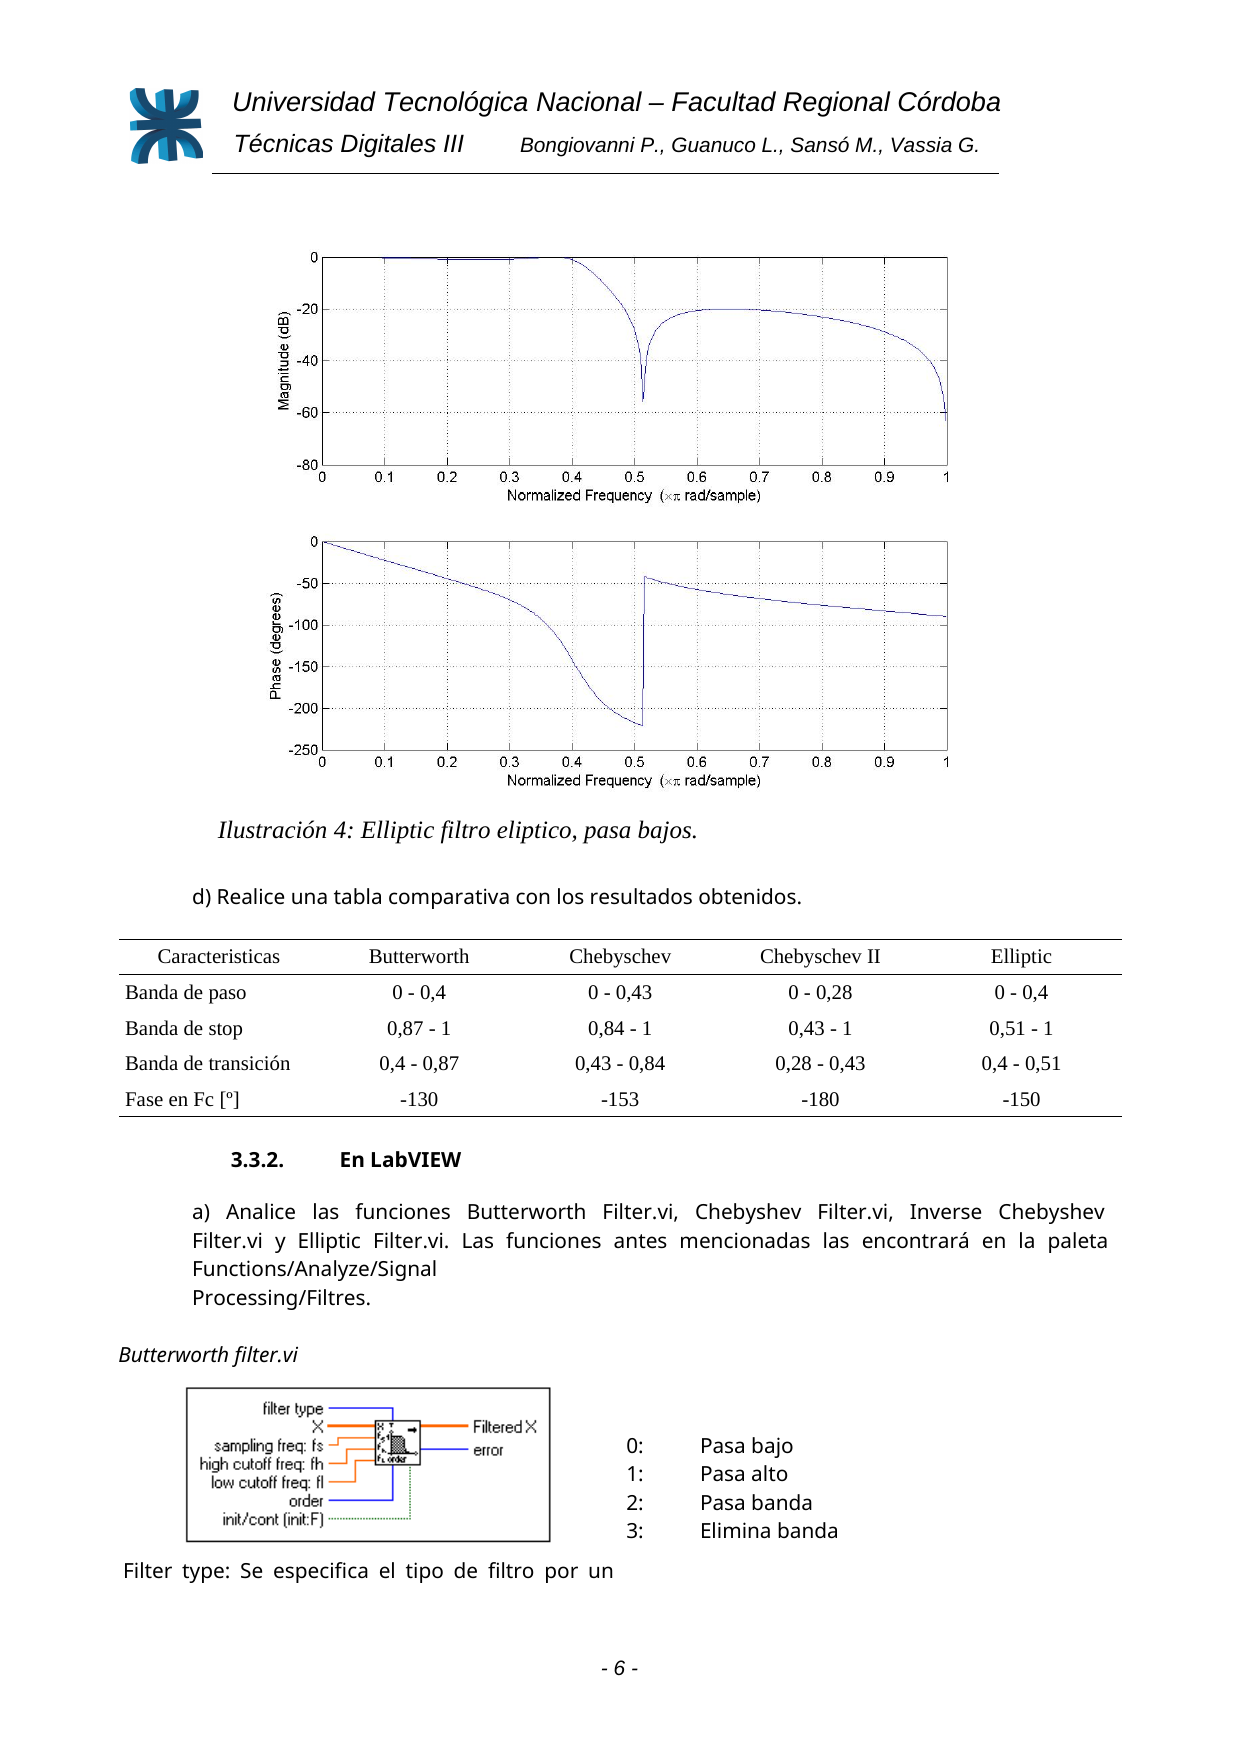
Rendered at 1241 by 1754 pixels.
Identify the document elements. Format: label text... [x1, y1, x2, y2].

table_cell Banda de paso [119, 975, 318, 1010]
text Ilustración 4: Elliptic filtro eliptico, pasa bajos. [218, 816, 1023, 844]
table_header Caracteristicas [119, 940, 318, 974]
table_cell 0,87 - 1 [318, 1010, 520, 1045]
text d) Realice una tabla comparativa con los resultados obtenidos. [118, 882, 1122, 910]
table_cell Banda de transición [119, 1045, 318, 1081]
picture [182, 1382, 555, 1548]
table_cell 0,43 - 1 [720, 1010, 920, 1045]
text Processing/Filtres. [118, 1283, 1122, 1311]
table_cell 0,28 - 0,43 [720, 1045, 920, 1081]
table_cell 0,4 - 0,51 [920, 1045, 1122, 1081]
table_cell -130 [318, 1081, 520, 1116]
table_header Chebyschev II [720, 940, 920, 974]
table_header Filter type: Se especifica el tipo de filtro por un [117, 1368, 620, 1591]
table_cell 0,43 - 0,84 [520, 1045, 720, 1081]
table_cell 0,4 - 0,87 [318, 1045, 520, 1081]
table_cell Fase en Fc [º] [119, 1081, 318, 1116]
table_cell 0 - 0,28 [720, 975, 920, 1010]
picture [217, 211, 1023, 816]
table_cell 0,51 - 1 [920, 1010, 1122, 1045]
text a) Analice las funciones Butterworth Filter.vi, Chebyshev Filter.vi, Inverse Chebyshev Filter.vi y Elliptic Filter.vi. Las funciones antes mencionadas las encontrará en la paleta Functions/Analyze/Signal [118, 1197, 1122, 1283]
table_cell 0,84 - 1 [520, 1010, 720, 1045]
table_cell -153 [520, 1081, 720, 1116]
table_cell 0 - 0,43 [520, 975, 720, 1010]
table_cell -150 [920, 1081, 1122, 1116]
list En LabVIEW [231, 1145, 1122, 1173]
picture [129, 88, 203, 164]
table_header Chebyschev [520, 940, 720, 974]
table_cell 0 - 0,4 [318, 975, 520, 1010]
table_header 0: Pasa bajo 1: Pasa alto 2: Pasa banda 3: Elimina banda [620, 1368, 1123, 1591]
table_cell 0 - 0,4 [920, 975, 1122, 1010]
table_header Butterworth [318, 940, 520, 974]
table_header Elliptic [920, 940, 1122, 974]
table_cell Banda de stop [119, 1010, 318, 1045]
text Butterworth filter.vi [118, 1340, 1122, 1368]
table_cell -180 [720, 1081, 920, 1116]
